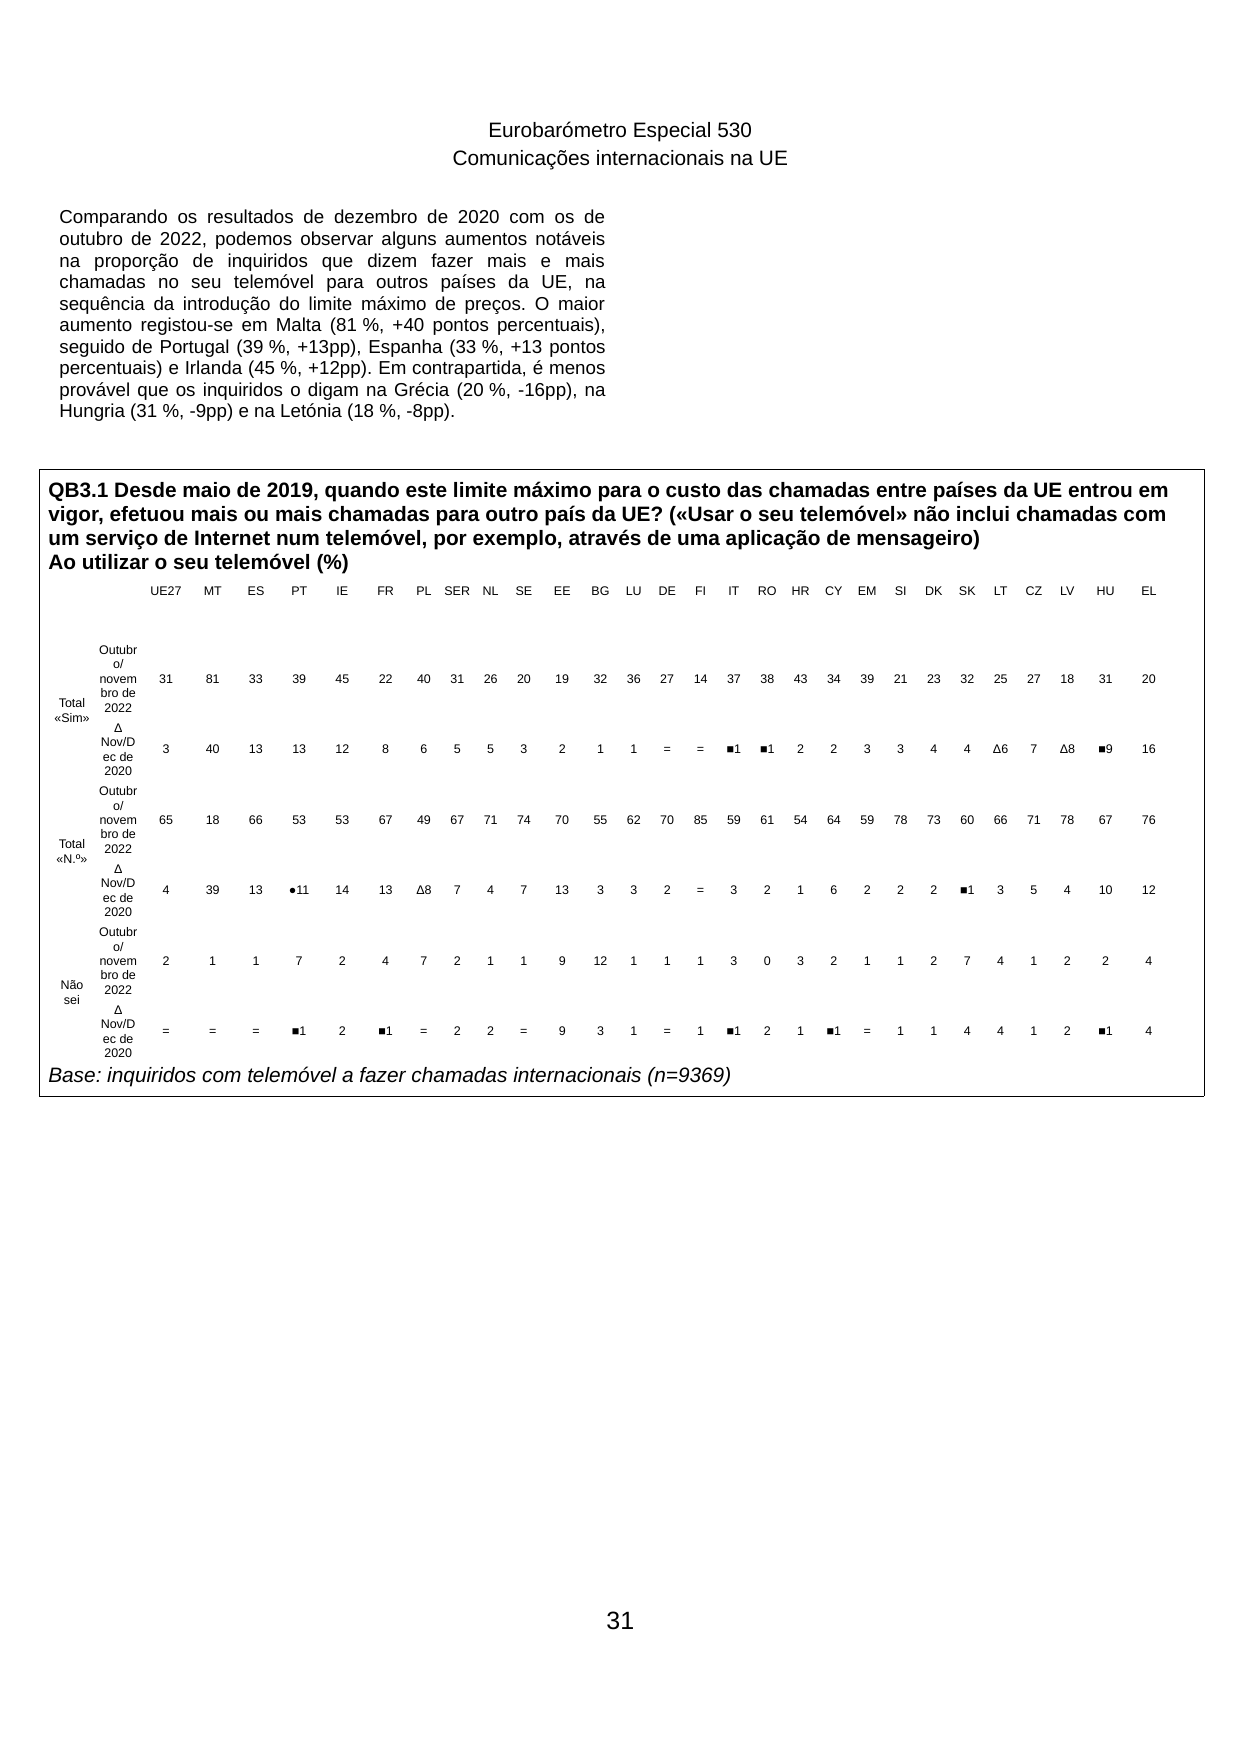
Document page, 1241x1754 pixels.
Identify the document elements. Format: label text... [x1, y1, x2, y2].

table_cell 78 [884, 781, 917, 858]
table_cell 2 [1050, 1000, 1084, 1063]
table_cell 31 [141, 640, 191, 717]
table_header EM [850, 574, 884, 607]
table_cell 27 [1017, 640, 1050, 717]
table_cell Δ8 [1050, 718, 1084, 781]
table_cell [48, 608, 95, 640]
table_cell 18 [191, 781, 234, 858]
table_cell 1 [917, 1000, 950, 1063]
table_cell 9 [540, 922, 583, 999]
table_cell [474, 608, 507, 640]
table_cell 3 [784, 922, 817, 999]
table_cell 14 [684, 640, 717, 717]
table_cell Outubro/novembro de 2022 [95, 781, 141, 858]
table_header HR [784, 574, 817, 607]
table_cell [1127, 608, 1170, 640]
table_cell 13 [234, 718, 277, 781]
table_cell 38 [750, 640, 784, 717]
table_header UE27 [141, 574, 191, 607]
table_cell 3 [141, 718, 191, 781]
table_header DK [917, 574, 950, 607]
table_cell 33 [234, 640, 277, 717]
table_cell Outubro/novembro de 2022 [95, 640, 141, 717]
table_cell [950, 608, 984, 640]
table_cell 5 [474, 718, 507, 781]
table_cell ■1 [277, 1000, 321, 1063]
table_cell 67 [1084, 781, 1127, 858]
table_header FI [684, 574, 717, 607]
text QB3.1 Desde maio de 2019, quando este limite máximo para o custo das chamadas entre países da UE entrou em vigor, efetuou mais ou mais chamadas para outro país da UE? («Usar o seu telemóvel» não inclui chamadas com um serviço de Internet num telemóvel, por exemplo, através de uma aplicação de mensageiro) [48, 478, 1195, 550]
table_cell 1 [684, 922, 717, 999]
table_header PT [277, 574, 321, 607]
table_cell 45 [321, 640, 364, 717]
table_cell 12 [584, 922, 617, 999]
table_cell 3 [584, 859, 617, 922]
table_cell [234, 608, 277, 640]
table_cell ■1 [750, 718, 784, 781]
table_cell 36 [617, 640, 650, 717]
table_cell 13 [364, 859, 407, 922]
table_cell 27 [650, 640, 684, 717]
table_header IT [717, 574, 750, 607]
table_cell 7 [507, 859, 540, 922]
table_cell ■1 [950, 859, 984, 922]
table_cell Δ8 [407, 859, 440, 922]
table_cell 21 [884, 640, 917, 717]
table_header SI [884, 574, 917, 607]
table_cell 4 [141, 859, 191, 922]
table_cell 19 [540, 640, 583, 717]
table_cell [1017, 608, 1050, 640]
table_cell ■1 [717, 1000, 750, 1063]
table_cell 85 [684, 781, 717, 858]
table_cell 4 [474, 859, 507, 922]
table_header HU [1084, 574, 1127, 607]
table_cell 31 [1084, 640, 1127, 717]
table_cell ■9 [1084, 718, 1127, 781]
table_cell 49 [407, 781, 440, 858]
table_header DE [650, 574, 684, 607]
table_cell 40 [407, 640, 440, 717]
table_cell 6 [817, 859, 850, 922]
table_cell 26 [474, 640, 507, 717]
table_cell 2 [440, 922, 474, 999]
table_cell 14 [321, 859, 364, 922]
table_cell ●11 [277, 859, 321, 922]
table_cell 1 [584, 718, 617, 781]
table_cell 4 [1127, 922, 1170, 999]
table_cell [584, 608, 617, 640]
table_cell Total «Sim» [48, 640, 95, 781]
table_cell 1 [474, 922, 507, 999]
table_cell [884, 608, 917, 640]
table_header SER [440, 574, 474, 607]
table_cell 1 [784, 859, 817, 922]
table_cell 1 [784, 1000, 817, 1063]
table_cell 1 [684, 1000, 717, 1063]
table_cell Outubro/novembro de 2022 [95, 922, 141, 999]
table_header ES [234, 574, 277, 607]
table_cell 65 [141, 781, 191, 858]
table_cell 31 [440, 640, 474, 717]
table_cell ■1 [1084, 1000, 1127, 1063]
table_cell 4 [917, 718, 950, 781]
table_cell 2 [784, 718, 817, 781]
table_cell 5 [440, 718, 474, 781]
table_cell = [650, 1000, 684, 1063]
table_cell 3 [717, 859, 750, 922]
table_header RO [750, 574, 784, 607]
table_header EL [1127, 574, 1170, 607]
table_cell 6 [407, 718, 440, 781]
table_cell 32 [950, 640, 984, 717]
table_cell [650, 608, 684, 640]
table_cell 54 [784, 781, 817, 858]
table_cell 25 [984, 640, 1017, 717]
table_header LU [617, 574, 650, 607]
table_cell 71 [1017, 781, 1050, 858]
table_cell 7 [277, 922, 321, 999]
table_cell [191, 608, 234, 640]
table_cell 3 [584, 1000, 617, 1063]
table_cell 4 [364, 922, 407, 999]
table_cell [684, 608, 717, 640]
table_cell 7 [1017, 718, 1050, 781]
table_cell 20 [507, 640, 540, 717]
table_cell 81 [191, 640, 234, 717]
table_cell Total «N.º» [48, 781, 95, 922]
table_cell [817, 608, 850, 640]
table_cell 2 [1084, 922, 1127, 999]
table_cell 10 [1084, 859, 1127, 922]
table_cell 2 [884, 859, 917, 922]
table_cell 40 [191, 718, 234, 781]
table_cell 2 [321, 1000, 364, 1063]
table_cell 59 [717, 781, 750, 858]
table_cell = [407, 1000, 440, 1063]
table_cell 1 [884, 1000, 917, 1063]
table_cell 43 [784, 640, 817, 717]
table_cell Δ6 [984, 718, 1017, 781]
table_cell [364, 608, 407, 640]
table_cell 2 [750, 859, 784, 922]
table_header IE [321, 574, 364, 607]
table_cell 0 [750, 922, 784, 999]
table_header [48, 574, 95, 607]
table_cell 34 [817, 640, 850, 717]
table_cell 1 [507, 922, 540, 999]
table_cell 2 [474, 1000, 507, 1063]
table_cell Δ Nov/Dec de 2020 [95, 1000, 141, 1063]
table_cell 70 [540, 781, 583, 858]
table_cell 7 [407, 922, 440, 999]
table_header MT [191, 574, 234, 607]
table_cell 32 [584, 640, 617, 717]
table_cell 76 [1127, 781, 1170, 858]
table_header CY [817, 574, 850, 607]
table_cell ■1 [817, 1000, 850, 1063]
table_cell 61 [750, 781, 784, 858]
table_cell = [234, 1000, 277, 1063]
table_cell 2 [917, 859, 950, 922]
table_cell 55 [584, 781, 617, 858]
table_cell 66 [984, 781, 1017, 858]
table_cell [984, 608, 1017, 640]
table_cell 39 [191, 859, 234, 922]
table_cell [850, 608, 884, 640]
table_cell [540, 608, 583, 640]
table_cell 1 [191, 922, 234, 999]
table_cell [784, 608, 817, 640]
table_header [95, 574, 141, 607]
table_cell Δ Nov/Dec de 2020 [95, 718, 141, 781]
table_cell 4 [984, 1000, 1017, 1063]
table_cell 39 [850, 640, 884, 717]
table_cell Δ Nov/Dec de 2020 [95, 859, 141, 922]
table_cell 67 [440, 781, 474, 858]
table_cell = [850, 1000, 884, 1063]
table_cell 4 [1127, 1000, 1170, 1063]
table_cell 74 [507, 781, 540, 858]
text Ao utilizar o seu telemóvel (%) [48, 550, 1195, 574]
table_cell 60 [950, 781, 984, 858]
table_cell = [507, 1000, 540, 1063]
table_cell 1 [617, 718, 650, 781]
table_cell [1084, 608, 1127, 640]
table_cell 2 [817, 718, 850, 781]
table_cell [750, 608, 784, 640]
table_cell 2 [750, 1000, 784, 1063]
table_cell 39 [277, 640, 321, 717]
table_cell 66 [234, 781, 277, 858]
table_cell 9 [540, 1000, 583, 1063]
table_cell 67 [364, 781, 407, 858]
table_cell 53 [321, 781, 364, 858]
table_cell 4 [950, 1000, 984, 1063]
table_cell 2 [650, 859, 684, 922]
table_cell 1 [884, 922, 917, 999]
table_cell 2 [321, 922, 364, 999]
table_cell [407, 608, 440, 640]
table_header NL [474, 574, 507, 607]
table_cell 7 [950, 922, 984, 999]
table_cell 37 [717, 640, 750, 717]
table_cell 3 [984, 859, 1017, 922]
table_cell [507, 608, 540, 640]
table_header CZ [1017, 574, 1050, 607]
table_cell 7 [440, 859, 474, 922]
table_cell 3 [507, 718, 540, 781]
table_cell [440, 608, 474, 640]
table_cell 1 [650, 922, 684, 999]
table_cell 5 [1017, 859, 1050, 922]
table_cell 4 [950, 718, 984, 781]
table_header LT [984, 574, 1017, 607]
table_cell 4 [1050, 859, 1084, 922]
table_cell 8 [364, 718, 407, 781]
table_cell = [684, 859, 717, 922]
table_cell 1 [617, 1000, 650, 1063]
table_cell Não sei [48, 922, 95, 1063]
table_cell = [650, 718, 684, 781]
table_header BG [584, 574, 617, 607]
table_header SK [950, 574, 984, 607]
table_cell 1 [1017, 1000, 1050, 1063]
table_cell [917, 608, 950, 640]
table_cell 18 [1050, 640, 1084, 717]
text Base: inquiridos com telemóvel a fazer chamadas internacionais (n=9369) [48, 1063, 1195, 1087]
table_cell [1050, 608, 1084, 640]
table_cell 3 [717, 922, 750, 999]
table_cell 16 [1127, 718, 1170, 781]
table_header FR [364, 574, 407, 607]
table_cell 12 [1127, 859, 1170, 922]
table_cell [717, 608, 750, 640]
table_cell 4 [984, 922, 1017, 999]
table_cell = [141, 1000, 191, 1063]
table_cell 2 [850, 859, 884, 922]
table_header EE [540, 574, 583, 607]
table_cell 78 [1050, 781, 1084, 858]
table_cell 2 [817, 922, 850, 999]
table_cell 3 [617, 859, 650, 922]
table_cell 12 [321, 718, 364, 781]
table_cell 2 [440, 1000, 474, 1063]
table_cell 53 [277, 781, 321, 858]
table_cell 59 [850, 781, 884, 858]
table_cell 3 [884, 718, 917, 781]
table_cell ■1 [364, 1000, 407, 1063]
table_header PL [407, 574, 440, 607]
table_cell 3 [850, 718, 884, 781]
table_cell 13 [234, 859, 277, 922]
table_header SE [507, 574, 540, 607]
table_cell 1 [850, 922, 884, 999]
table_cell = [191, 1000, 234, 1063]
table_cell = [684, 718, 717, 781]
table_cell [277, 608, 321, 640]
table_cell ■1 [717, 718, 750, 781]
table_cell 2 [141, 922, 191, 999]
table_cell 64 [817, 781, 850, 858]
table_cell [617, 608, 650, 640]
table_cell [321, 608, 364, 640]
table_cell 73 [917, 781, 950, 858]
table_cell 13 [540, 859, 583, 922]
table_cell 1 [234, 922, 277, 999]
table_cell 2 [540, 718, 583, 781]
table_cell 2 [1050, 922, 1084, 999]
table_cell [141, 608, 191, 640]
table_cell 70 [650, 781, 684, 858]
table_cell 22 [364, 640, 407, 717]
table_cell 2 [917, 922, 950, 999]
table_cell [95, 608, 141, 640]
table_cell 13 [277, 718, 321, 781]
table_cell 71 [474, 781, 507, 858]
table_cell 62 [617, 781, 650, 858]
table_header LV [1050, 574, 1084, 607]
table_cell 23 [917, 640, 950, 717]
text Comparando os resultados de dezembro de 2020 com os de outubro de 2022, podemos observar alguns aumentos notáveis na proporção de inquiridos que dizem fazer mais e mais chamadas no seu telemóvel para outros países da UE, na sequência da introdução do limite máximo de preços. O maior aumento registou-se em Malta (81 %, +40 pontos percentuais), seguido de Portugal (39 %, +13pp), Espanha (33 %, +13 pontos percentuais) e Irlanda (45 %, +12pp). Em contrapartida, é menos provável que os inquiridos o digam na Grécia (20 %, -16pp), na Hungria (31 %, -9pp) e na Letónia (18 %, -8pp). [59, 206, 605, 422]
table_cell 20 [1127, 640, 1170, 717]
table_cell 1 [617, 922, 650, 999]
table_cell 1 [1017, 922, 1050, 999]
